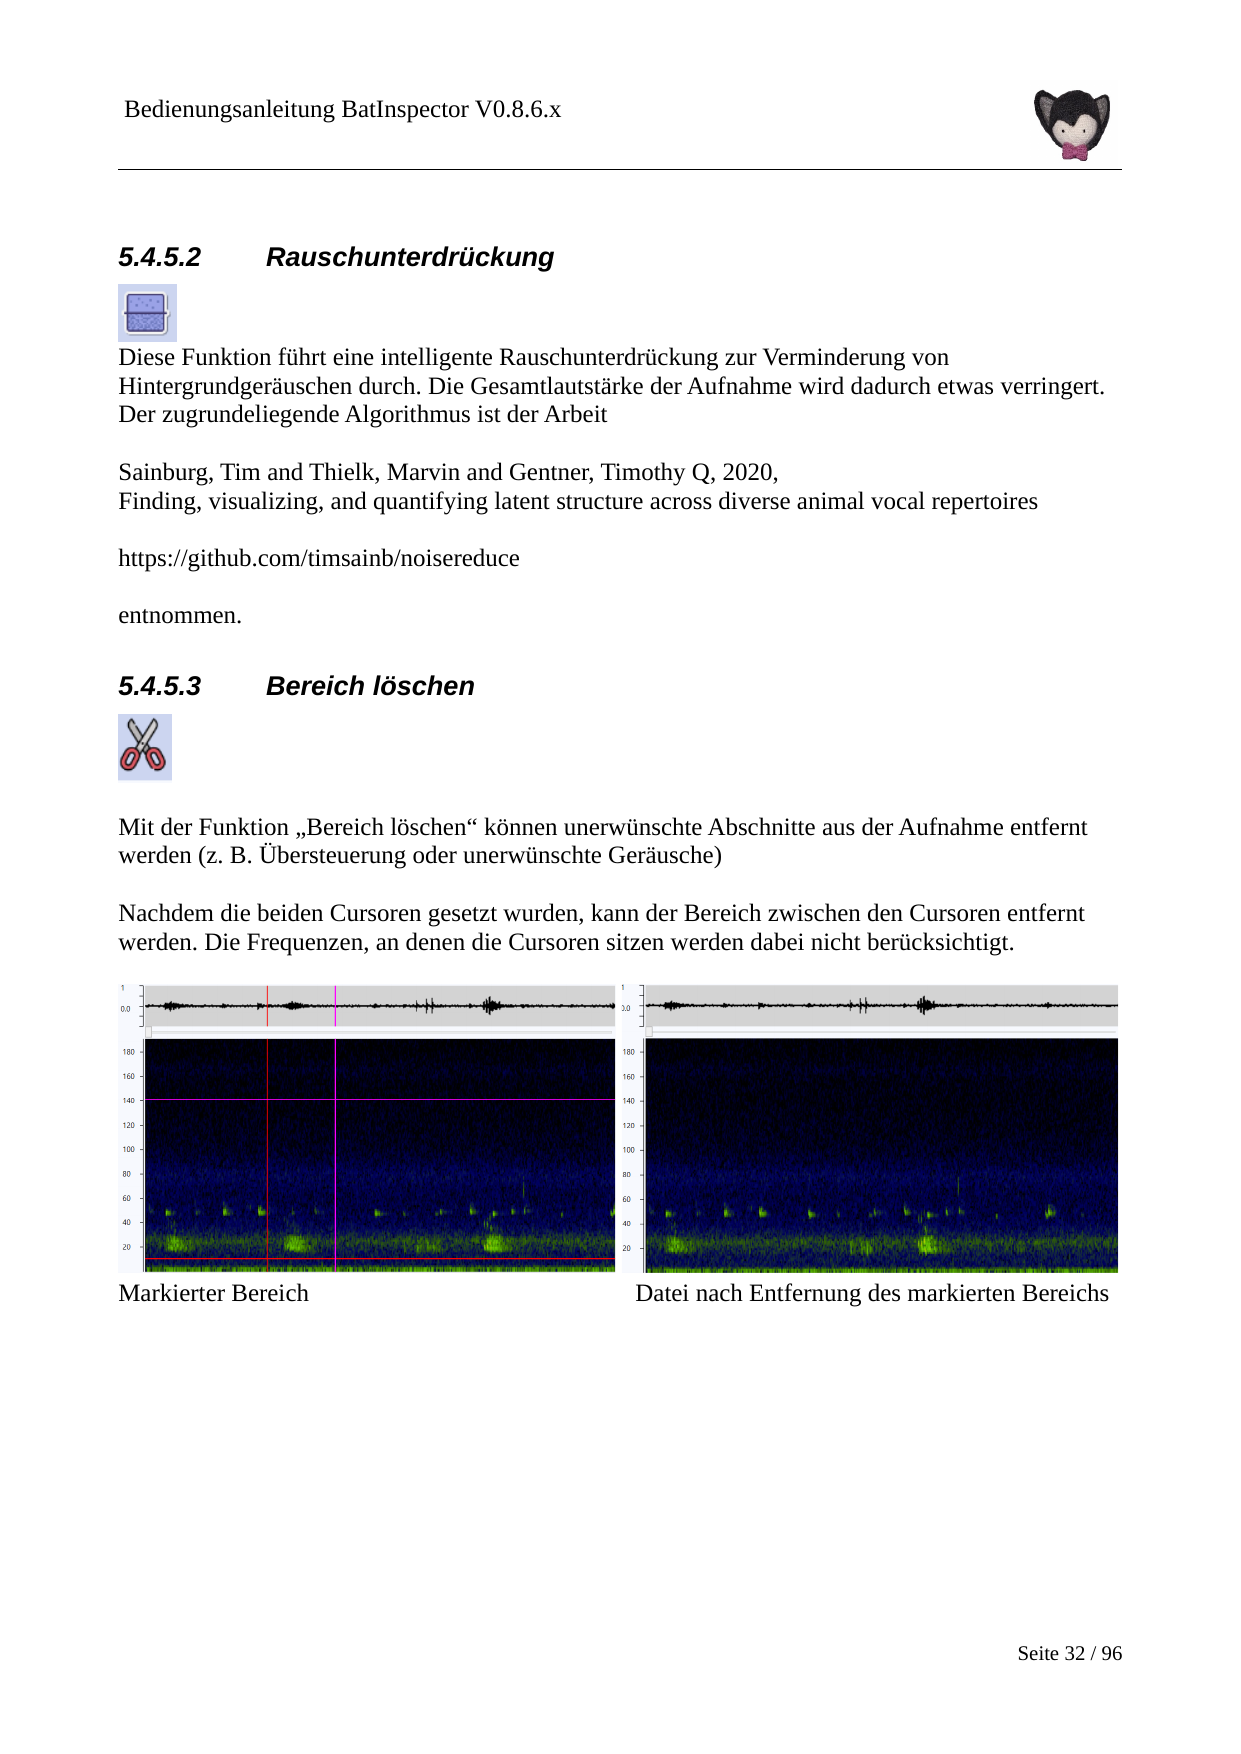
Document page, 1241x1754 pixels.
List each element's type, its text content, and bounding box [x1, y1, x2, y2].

text Sainburg, Tim and Thielk, Marvin and Gentner, Timothy Q, 2020, [118, 457, 1122, 486]
text Markierter Bereich Datei nach Entfernung des markierten Bereichs [118, 1278, 1122, 1306]
picture [118, 714, 172, 783]
text https://github.com/timsainb/noisereduce [118, 543, 1122, 572]
text Nachdem die beiden Cursoren gesetzt wurden, kann der Bereich zwischen den Cursoren entfernt werden. Die Frequenzen, an denen die Cursoren sitzen werden dabei nicht berücksichtigt. [118, 898, 1122, 955]
text Diese Funktion führt eine intelligente Rauschunterdrückung zur Verminderung von Hintergrundgeräuschen durch. Die Gesamtlautstärke der Aufnahme wird dadurch etwas verringert. [118, 342, 1122, 399]
text Finding, visualizing, and quantifying latent structure across diverse animal vocal repertoires [118, 486, 1122, 514]
text entnommen. [118, 600, 1122, 629]
picture [621, 984, 1119, 1273]
picture [1030, 80, 1119, 169]
text Mit der Funktion „Bereich löschen“ können unerwünschte Abschnitte aus der Aufnahme entfernt werden (z. B. Übersteuerung oder unerwünschte Geräusche) [118, 812, 1122, 869]
picture [118, 984, 616, 1273]
text Der zugrundeliegende Algorithmus ist der Arbeit [118, 399, 1122, 428]
subtitle Rauschunterdrückung [118, 241, 1122, 272]
subtitle Bereich löschen [118, 670, 1122, 702]
picture [118, 284, 177, 342]
